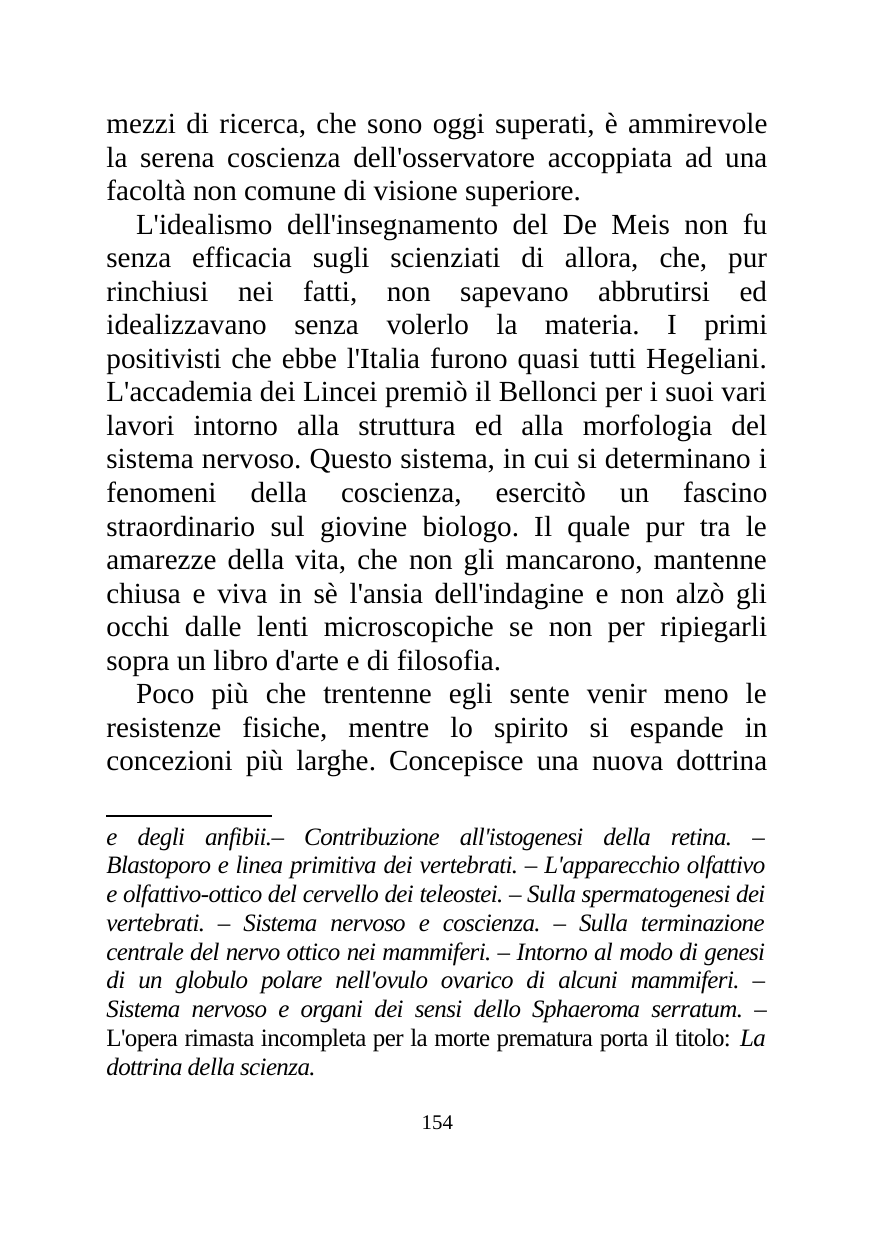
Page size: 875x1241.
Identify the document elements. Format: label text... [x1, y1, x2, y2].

text L'idealismo dell'insegnamento del De Meis non fu senza efficacia sugli scienziati di allora, che, pur rinchiusi nei fatti, non sapevano abbrutirsi ed idealizzavano senza volerlo la materia. I primi positivisti che ebbe l'Italia furono quasi tutti Hegeliani. L'accademia dei Lincei premiò il Bellonci per i suoi vari lavori intorno alla struttura ed alla morfologia del sistema nervoso. Questo sistema, in cui si determinano i fenomeni della coscienza, esercitò un fascino straordinario sul giovine biologo. Il quale pur tra le amarezze della vita, che non gli mancarono, mantenne chiusa e viva in sè l'ansia dell'indagine e non alzò gli occhi dalle lenti microscopiche se non per ripiegarli sopra un libro d'arte e di filosofia. [106, 207, 768, 676]
text Poco più che trentenne egli sente venir meno le resistenze fisiche, mentre lo spirito si espande in concezioni più larghe. Concepisce una nuova dottrina [106, 676, 768, 777]
text mezzi di ricerca, che sono oggi superati, è ammirevole la serena coscienza dell'osservatore accoppiata ad una facoltà non comune di visione superiore. [106, 106, 768, 207]
text e degli anfibii.– Contribuzione all'istogenesi della retina. – Blastoporo e linea primitiva dei vertebrati. – L'apparecchio olfattivo e olfattivo-ottico del cervello dei teleostei. – Sulla spermatogenesi dei vertebrati. – Sistema nervoso e coscienza. – Sulla terminazione centrale del nervo ottico nei mammiferi. – Intorno al modo di genesi di un globulo polare nell'ovulo ovarico di alcuni mammiferi. – Sistema nervoso e organi dei sensi dello Sphaeroma serratum. – L'opera rimasta incompleta per la morte prematura porta il titolo: La dottrina della scienza. [106, 822, 768, 1080]
